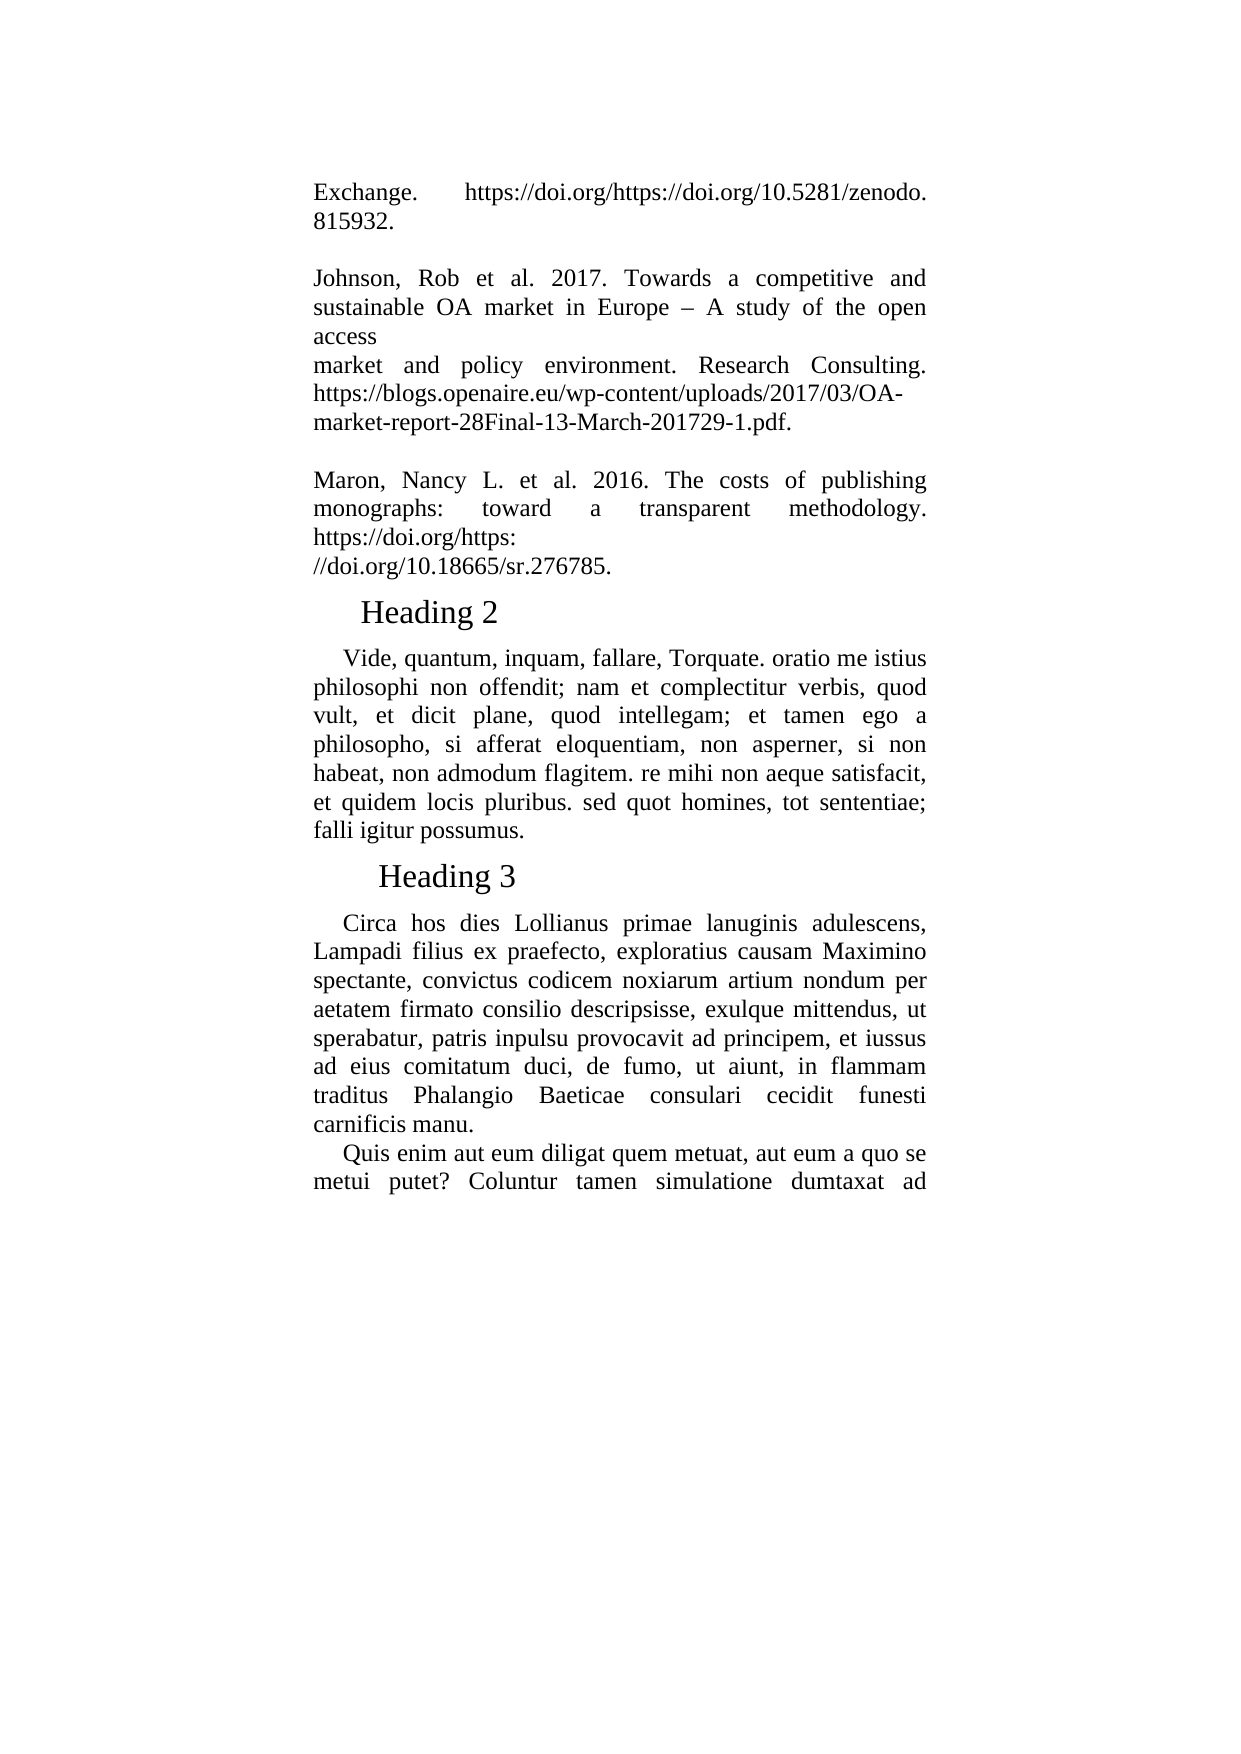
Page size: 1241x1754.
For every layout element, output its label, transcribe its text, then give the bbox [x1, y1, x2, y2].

subtitle Heading 2 [331, 592, 909, 631]
text Quis enim aut eum diligat quem metuat, aut eum a quo se metui putet? Coluntur tamen simulatione dumtaxat ad [313, 1138, 927, 1195]
subtitle Heading 3 [348, 857, 892, 895]
text Exchange. https://doi.org/https://doi.org/10.5281/zenodo. 815932. Johnson, Rob et al. 2017. Towards a competitive and sustainable OA market in Europe – A study of the open access market and policy environment. Research Consulting. https://blogs.openaire.eu/wp-content/uploads/2017/03/OA- market-report-28Final-13-March-201729-1.pdf. Maron, Nancy L. et al. 2016. The costs of publishing monographs: toward a transparent methodology. https://doi.org/https: //doi.org/10.18665/sr.276785. [313, 177, 927, 580]
text Vide, quantum, inquam, fallare, Torquate. oratio me istius philosophi non offendit; nam et complectitur verbis, quod vult, et dicit plane, quod intellegam; et tamen ego a philosopho, si afferat eloquentiam, non asperner, si non habeat, non admodum flagitem. re mihi non aeque satisfacit, et quidem locis pluribus. sed quot homines, tot sententiae; falli igitur possumus. [313, 643, 927, 844]
text Circa hos dies Lollianus primae lanuginis adulescens, Lampadi filius ex praefecto, exploratius causam Maximino spectante, convictus codicem noxiarum artium nondum per aetatem firmato consilio descripsisse, exulque mittendus, ut sperabatur, patris inpulsu provocavit ad principem, et iussus ad eius comitatum duci, de fumo, ut aiunt, in flammam traditus Phalangio Baeticae consulari cecidit funesti carnificis manu. [313, 908, 927, 1138]
